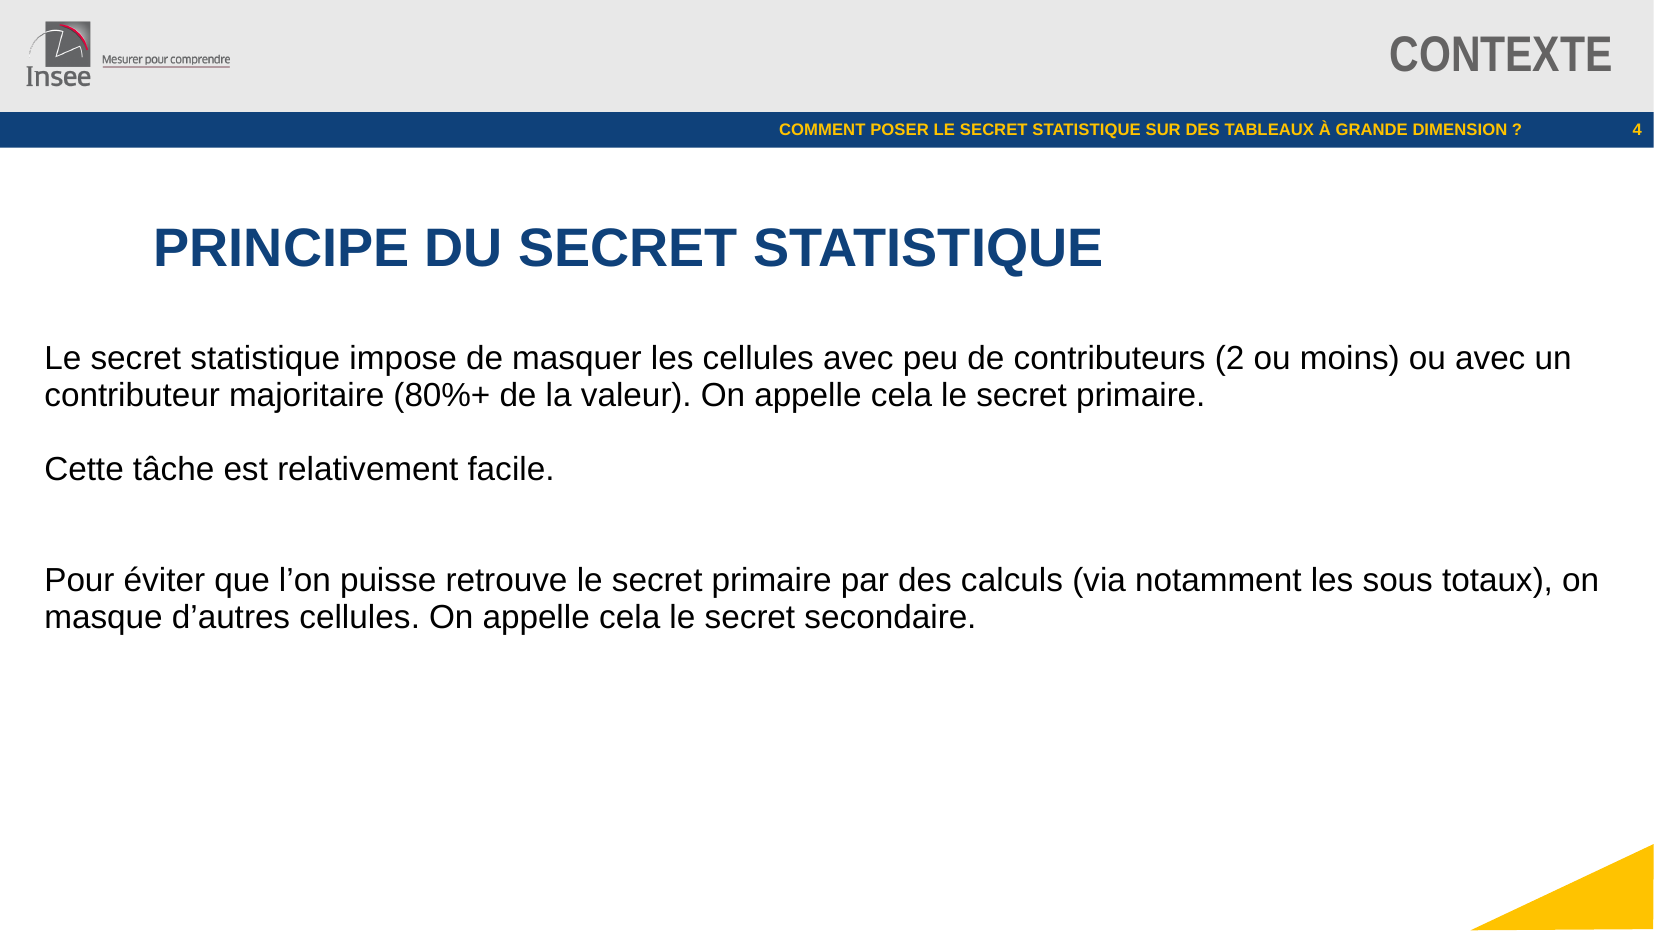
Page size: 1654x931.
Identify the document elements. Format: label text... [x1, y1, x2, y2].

title Contexte [265, 0, 1625, 107]
text_box Le secret statistique impose de masquer les cellules avec peu de contributeurs (2 ou moins) ou avec un contributeur majoritaire (80%+ de la valeur). On appelle cela le secret primaire. Cette tâche est relativement facile. Pour éviter que l’on puisse retrouve le secret primaire par des calculs (via notamment les sous totaux), on masque d’autres cellules. On appelle cela le secret secondaire. [29, 295, 1625, 931]
picture [23, 0, 230, 89]
list Principe du secret statistique [82, 217, 1571, 295]
